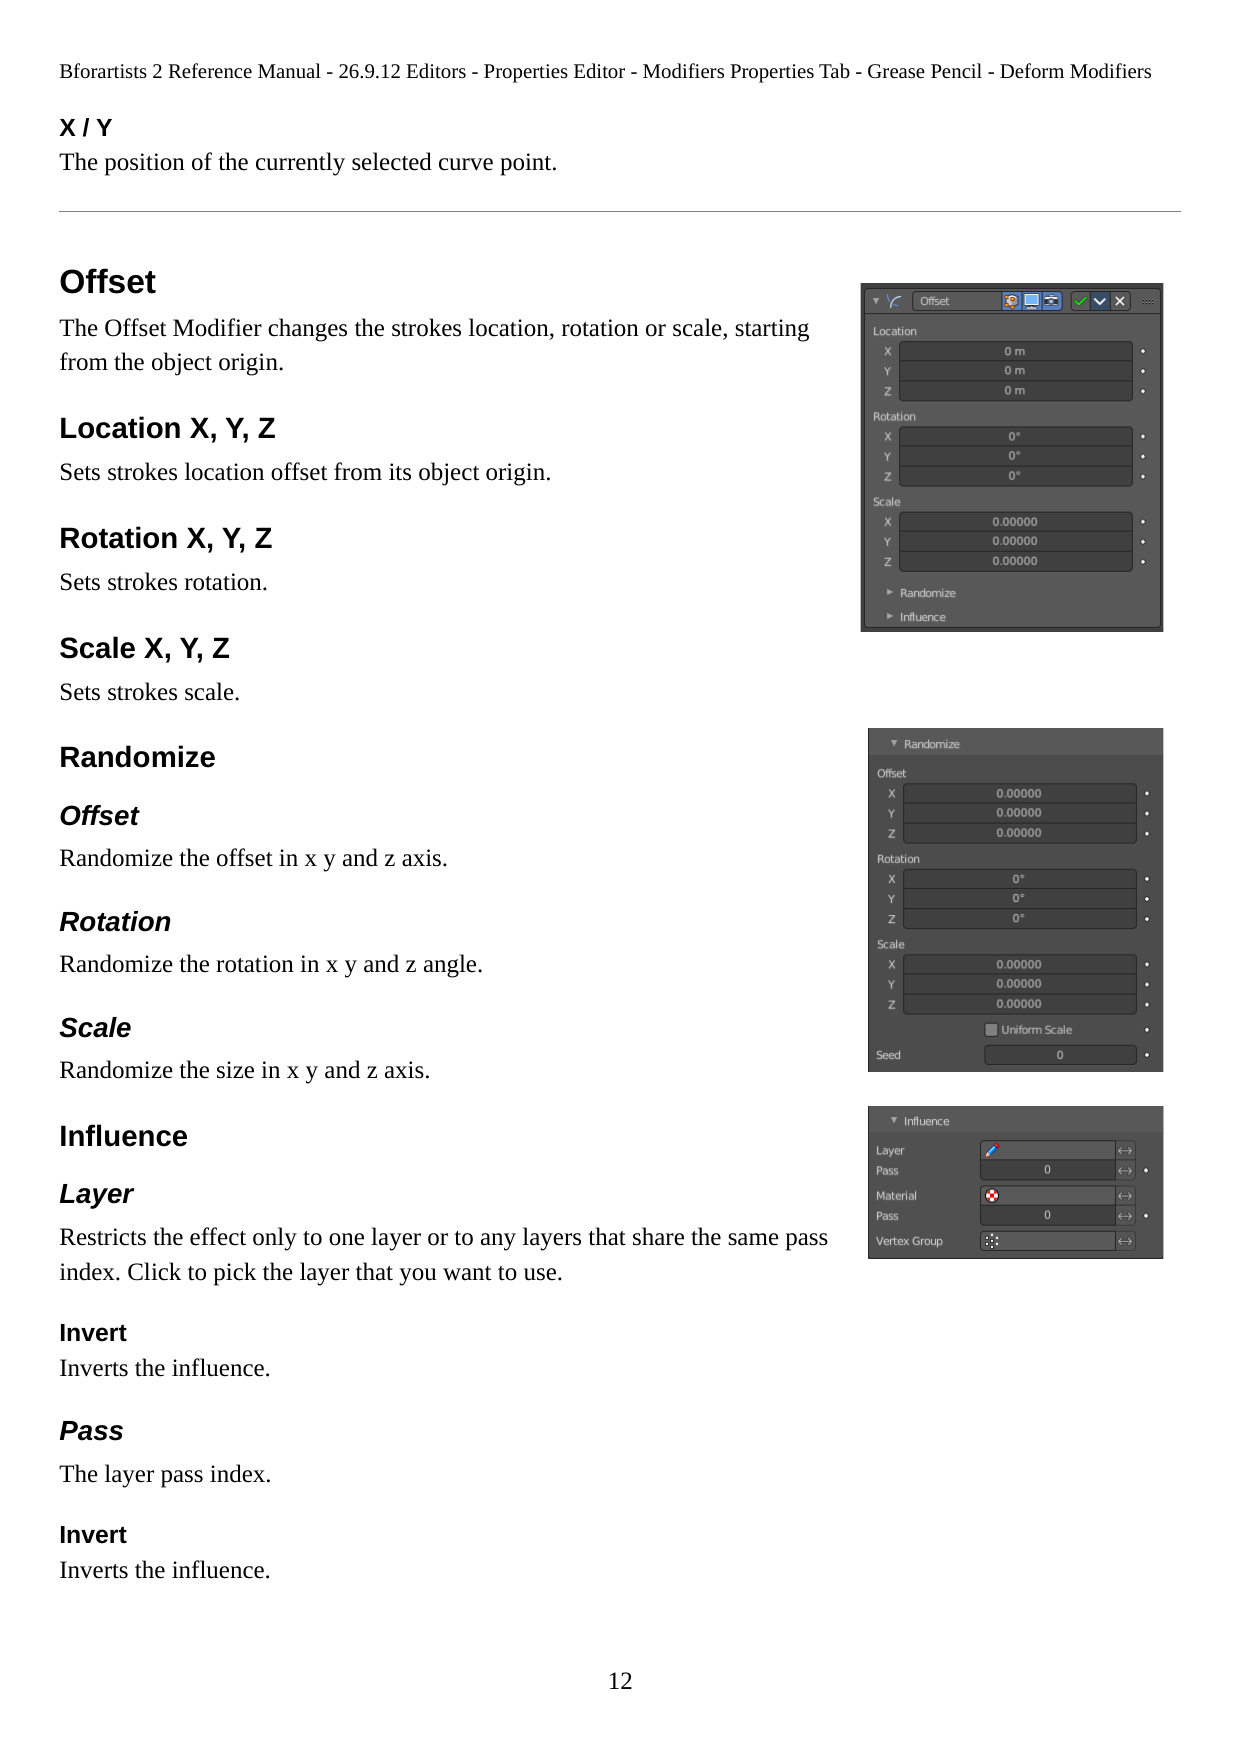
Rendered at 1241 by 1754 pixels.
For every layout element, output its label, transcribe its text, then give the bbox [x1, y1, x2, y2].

subtitle Layer [59, 1178, 868, 1210]
text The layer pass index. [59, 1459, 1181, 1488]
subtitle [1164, 521, 1181, 554]
subtitle [1164, 740, 1181, 774]
subtitle Rotation X, Y, Z [59, 521, 860, 554]
text Restricts the effect only to one layer or to any layers that share the same pass index. Click to pick the layer that you want to use. [59, 1222, 1181, 1285]
text Sets strokes location offset from its object origin. [59, 457, 860, 486]
text Randomize the offset in x y and z axis. [59, 843, 868, 872]
subtitle Invert [59, 1318, 1181, 1347]
picture [860, 283, 1164, 632]
subtitle [1164, 905, 1181, 937]
text Sets strokes rotation. [59, 567, 860, 596]
subtitle Pass [59, 1414, 1181, 1446]
text Randomize the size in x y and z axis. [59, 1055, 1181, 1084]
picture [868, 1106, 1164, 1259]
subtitle Rotation [59, 905, 868, 937]
text The position of the currently selected curve point. [59, 147, 1181, 176]
subtitle Scale X, Y, Z [59, 631, 1181, 664]
text The Offset Modifier changes the strokes location, rotation or scale, starting from the object origin. [59, 313, 860, 376]
text Inverts the influence. [59, 1353, 1181, 1382]
subtitle [1164, 799, 1181, 831]
subtitle X / Y [59, 113, 1181, 141]
subtitle [1164, 411, 1181, 444]
text Inverts the influence. [59, 1555, 1181, 1584]
subtitle [1164, 1178, 1181, 1210]
subtitle [1164, 1011, 1181, 1043]
picture [868, 728, 1164, 1072]
subtitle Offset [59, 261, 1181, 300]
subtitle Location X, Y, Z [59, 411, 860, 444]
text Sets strokes scale. [59, 677, 1181, 706]
subtitle Offset [59, 799, 868, 831]
subtitle Influence [59, 1119, 868, 1153]
subtitle Invert [59, 1521, 1181, 1549]
text Randomize the rotation in x y and z angle. [59, 949, 868, 978]
subtitle Randomize [59, 740, 868, 774]
subtitle [1164, 1119, 1181, 1153]
subtitle Scale [59, 1011, 868, 1043]
text [1164, 567, 1181, 596]
